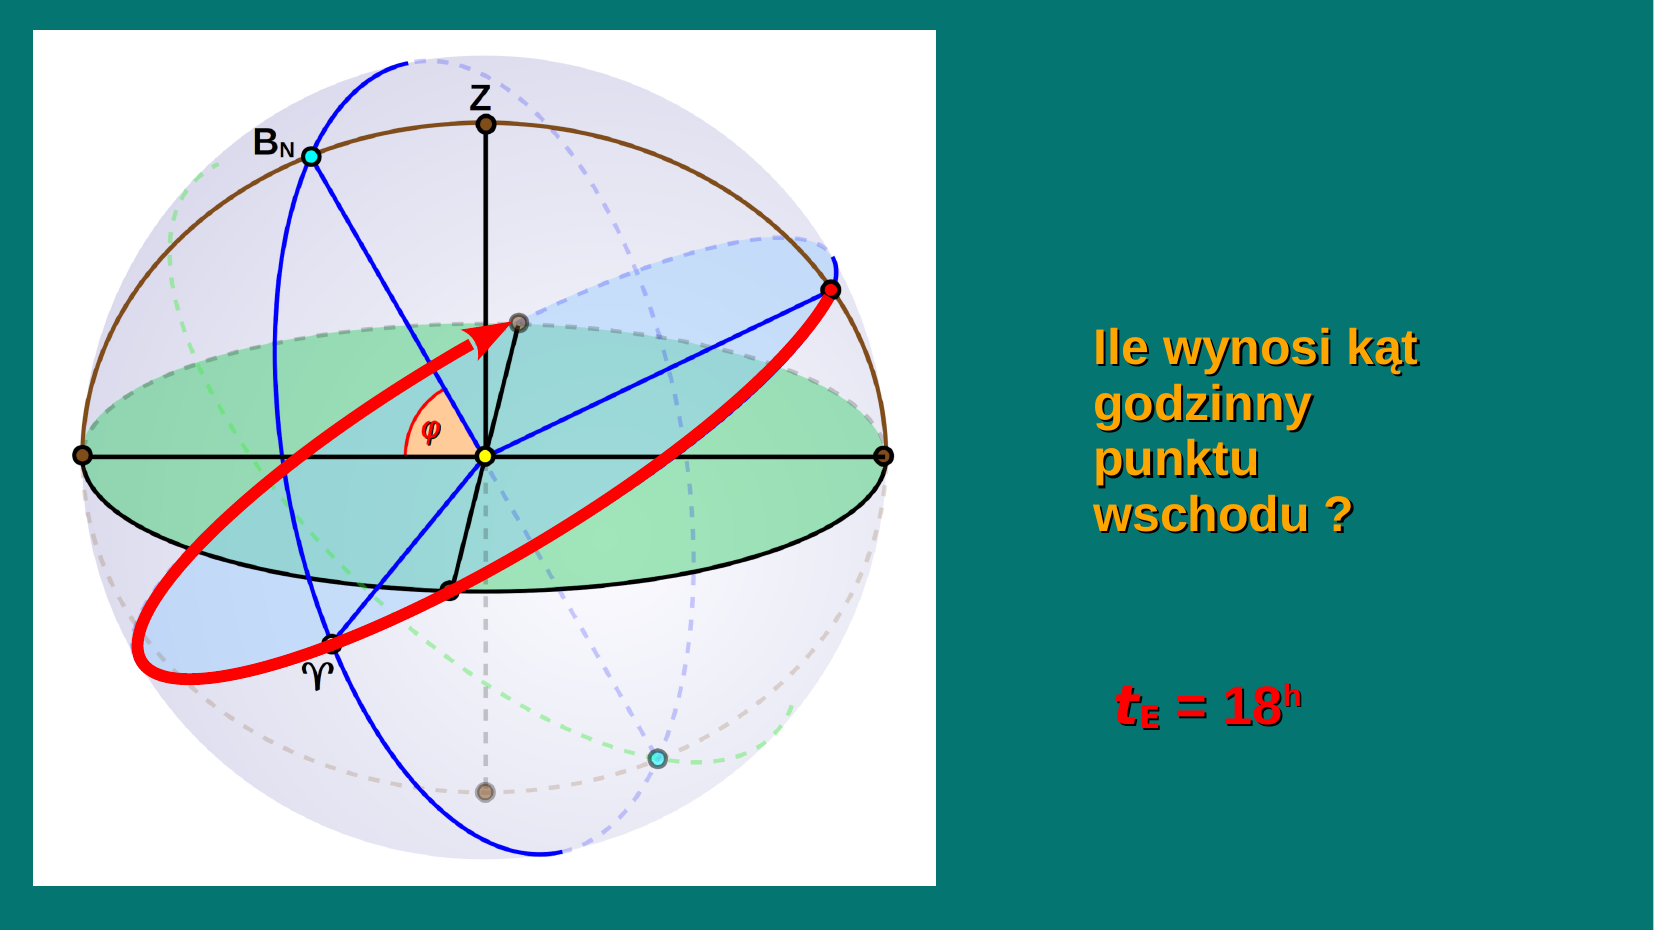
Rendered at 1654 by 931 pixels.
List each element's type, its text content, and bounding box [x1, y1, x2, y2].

text_box tE = 18h [1098, 666, 1461, 745]
text_box Ile wynosi kąt godzinny punktu wschodu ? [1078, 311, 1482, 550]
picture [33, 30, 936, 886]
